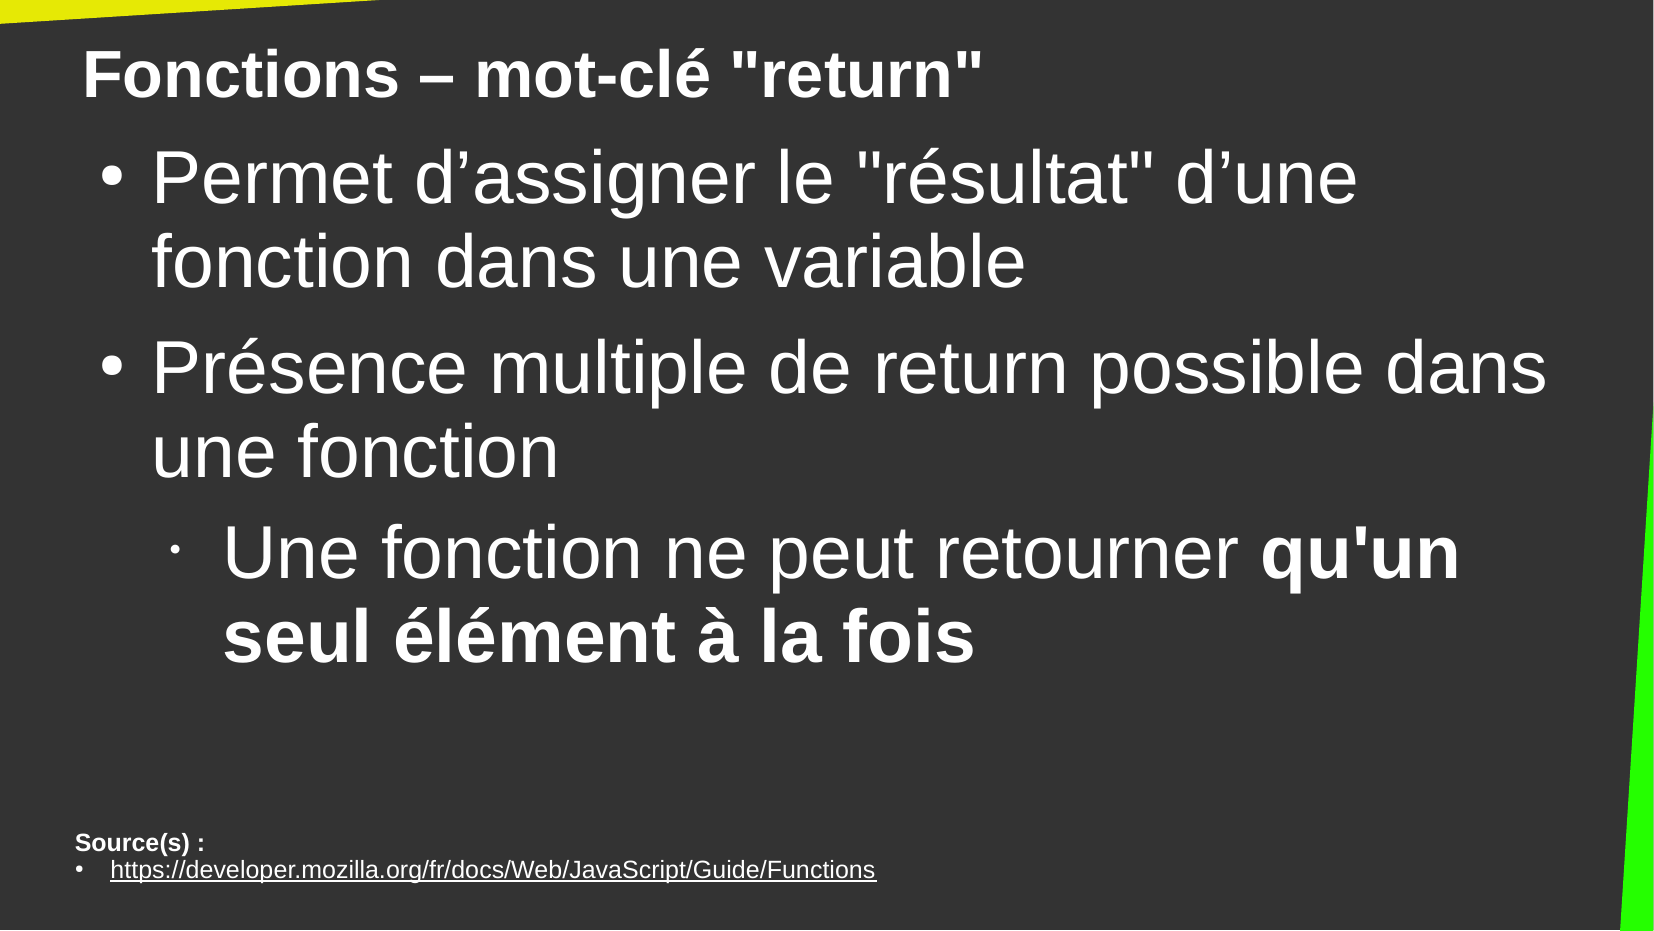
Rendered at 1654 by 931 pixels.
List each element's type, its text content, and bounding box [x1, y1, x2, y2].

text_box [1620, 394, 1654, 931]
text_box Source(s) : https://developer.mozilla.org/fr/docs/Web/JavaScript/Guide/Functions [60, 820, 1583, 892]
title Fonctions – mot-clé "return" [82, 37, 1571, 114]
list Permet d’assigner le "résultat" d’une fonction dans une variable Présence multiple de return possible dans une fonction Une fonction ne peut retourner qu'un seul élément à la fois [80, 135, 1620, 745]
text_box [0, 0, 380, 24]
